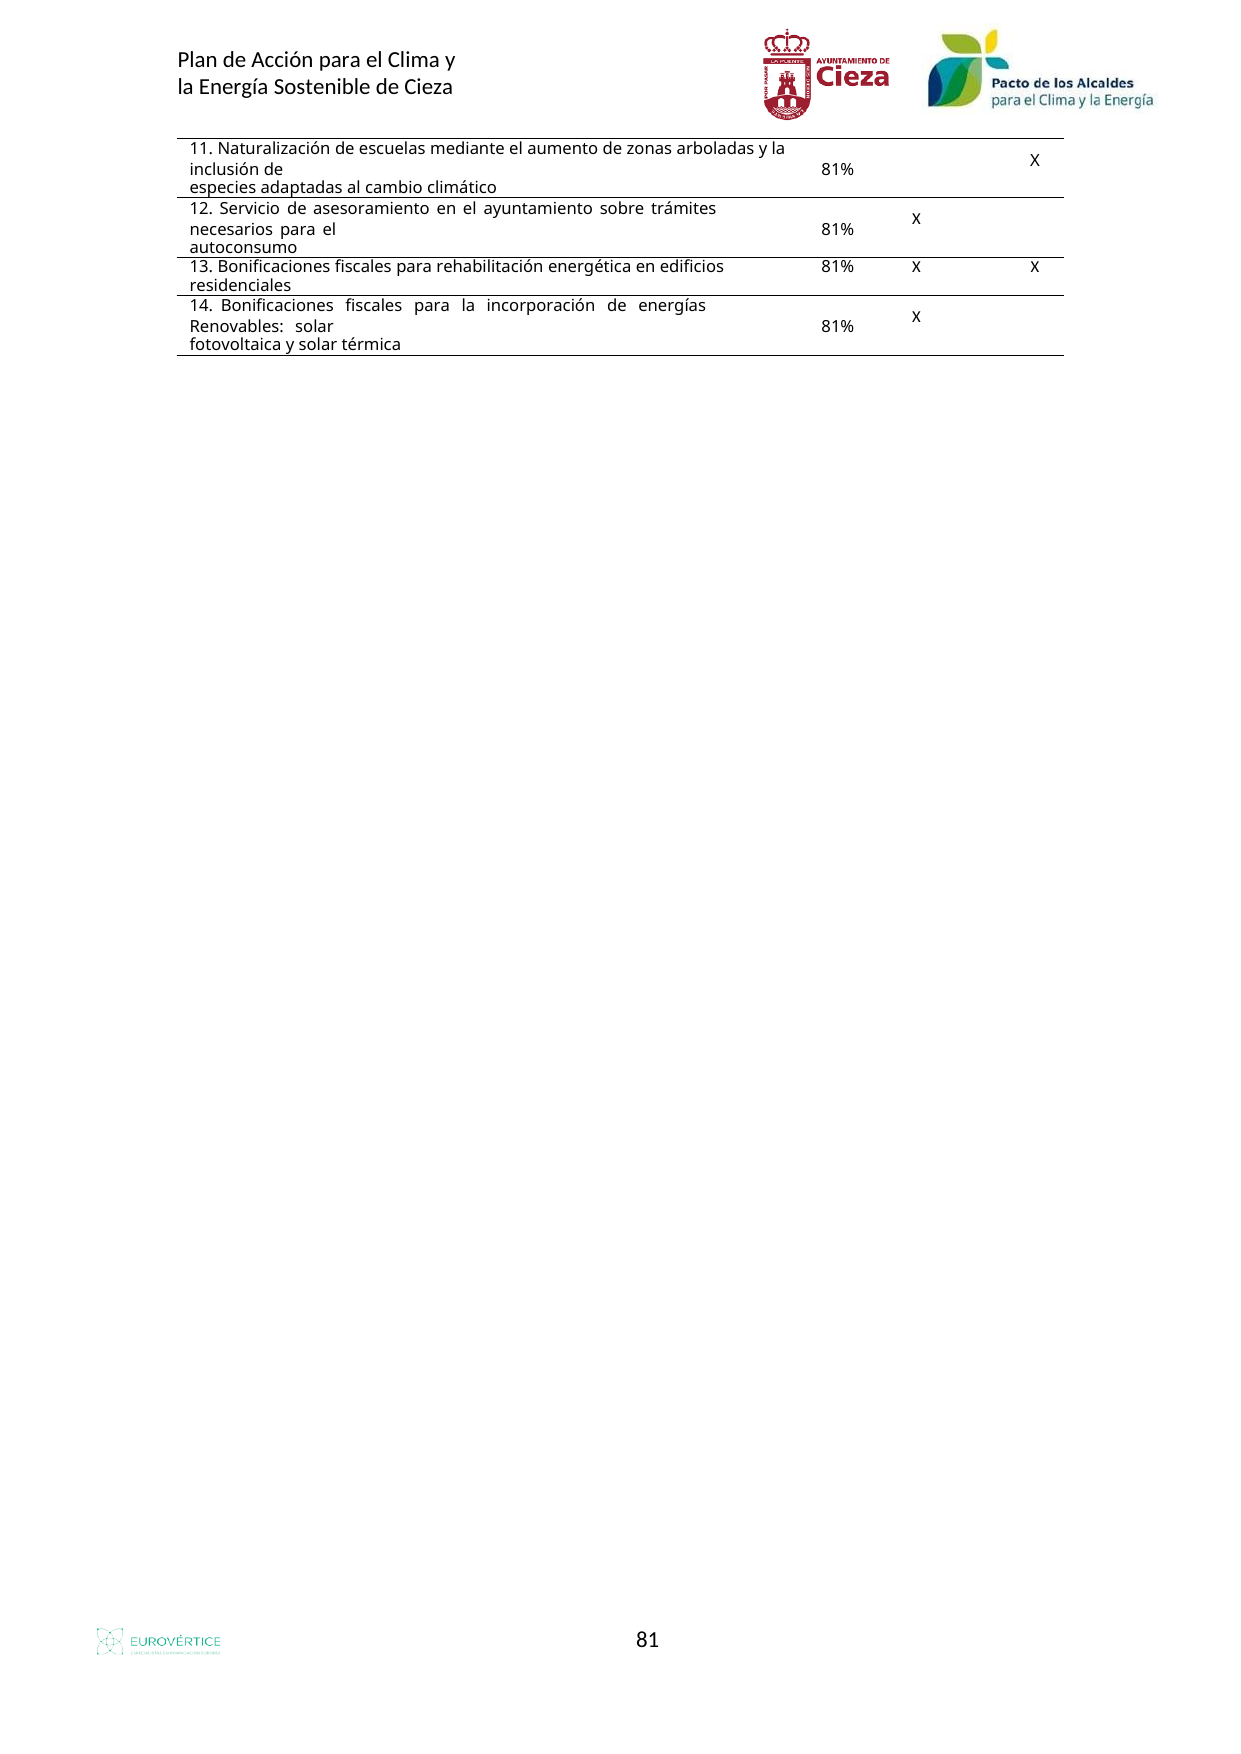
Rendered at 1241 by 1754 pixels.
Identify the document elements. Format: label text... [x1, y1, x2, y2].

picture [921, 23, 1159, 114]
table_cell [945, 296, 1007, 354]
table_cell [1007, 296, 1064, 354]
table_cell 81% [789, 296, 892, 354]
picture [755, 22, 897, 125]
table_cell [893, 139, 945, 197]
table_cell 81% [789, 258, 892, 295]
table_cell 14. Bonificaciones fiscales para la incorporación de energías Renovables: solar fotovoltaica y solar térmica [177, 296, 788, 354]
table_cell X [893, 296, 945, 354]
table_cell 11. Naturalización de escuelas mediante el aumento de zonas arboladas y la inclusión de especies adaptadas al cambio climático [177, 139, 788, 197]
table_cell X [1007, 139, 1064, 197]
picture [96, 1628, 221, 1655]
table_cell [945, 198, 1007, 257]
table_cell [945, 139, 1007, 197]
table_cell X [893, 198, 945, 257]
table_cell 81% [789, 198, 892, 257]
table_cell 13. Bonificaciones fiscales para rehabilitación energética en edificios residenciales [177, 258, 788, 295]
table_cell X [1007, 258, 1064, 295]
table_cell 12. Servicio de asesoramiento en el ayuntamiento sobre trámites necesarios para el autoconsumo [177, 198, 788, 257]
table_cell X [893, 258, 945, 295]
table_cell [945, 258, 1007, 295]
table_cell 81% [789, 139, 892, 197]
table_cell [1007, 198, 1064, 257]
